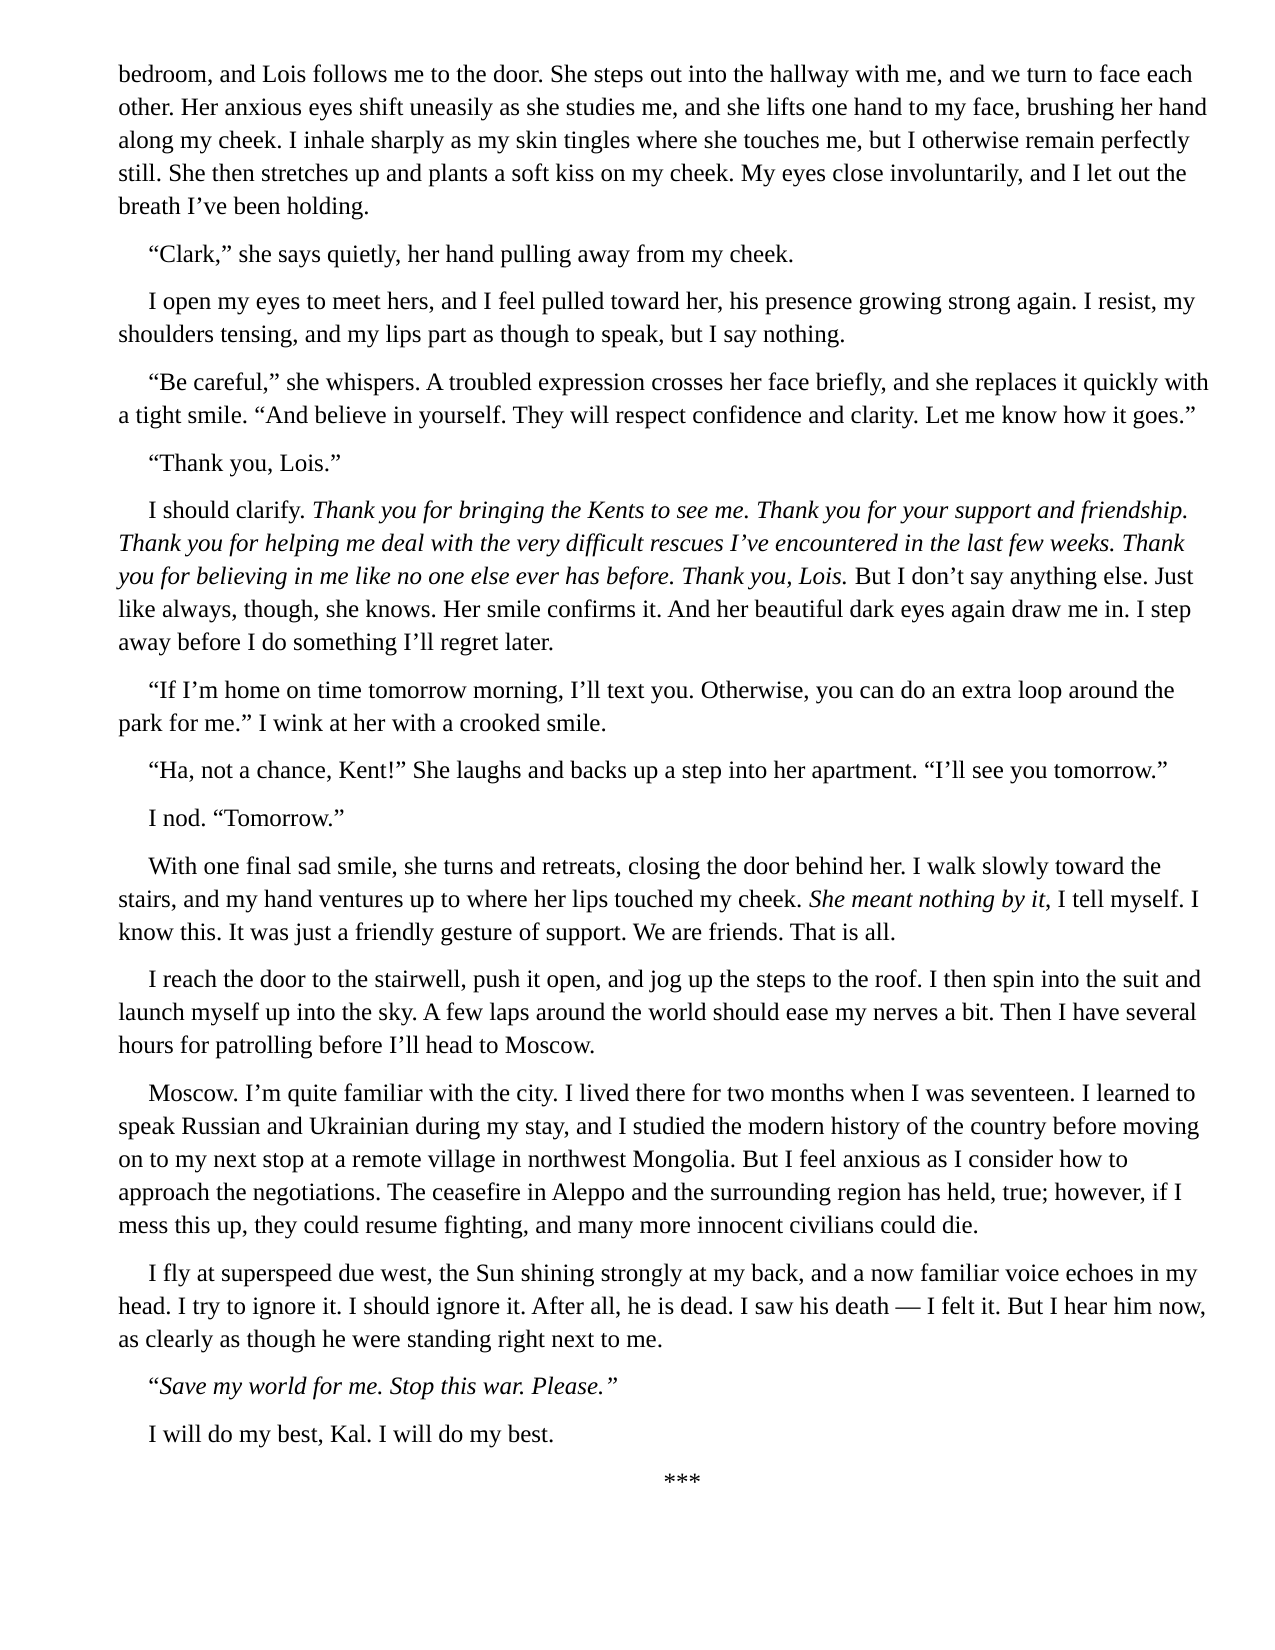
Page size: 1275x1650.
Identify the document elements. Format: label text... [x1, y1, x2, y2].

text “If I’m home on time tomorrow morning, I’ll text you. Otherwise, you can do an extra loop around the park for me.” I wink at her with a crooked smile. [118, 675, 1216, 737]
text “Thank you, Lois.” [118, 448, 1216, 476]
text I fly at superspeed due west, the Sun shining strongly at my back, and a now familiar voice echoes in my head. I try to ignore it. I should ignore it. After all, he is dead. I saw his death — I felt it. But I hear him now, as clearly as though he were standing right next to me. [118, 1258, 1216, 1352]
text I will do my best, Kal. I will do my best. [118, 1419, 1216, 1448]
text bedroom, and Lois follows me to the door. She steps out into the hallway with me, and we turn to face each other. Her anxious eyes shift uneasily as she studies me, and she lifts one hand to my face, brushing her hand along my cheek. I inhale sharply as my skin tingles where she touches me, but I otherwise remain perfectly still. She then stretches up and plants a soft kiss on my cheek. My eyes close involuntarily, and I let out the breath I’ve been holding. [118, 59, 1216, 220]
text “Clark,” she says quietly, her hand pulling away from my cheek. [118, 239, 1216, 267]
text “Ha, not a chance, Kent!” She laughs and backs up a step into her apartment. “I’ll see you tomorrow.” [118, 756, 1216, 784]
text *** [118, 1467, 1216, 1495]
text Moscow. I’m quite familiar with the city. I lived there for two months when I was seventeen. I learned to speak Russian and Ukrainian during my stay, and I studied the modern history of the country before moving on to my next stop at a remote village in northwest Mongolia. But I feel anxious as I consider how to approach the negotiations. The ceasefire in Aleppo and the surrounding region has held, true; however, if I mess this up, they could resume fighting, and many more innocent civilians could die. [118, 1078, 1216, 1239]
text “Save my world for me. Stop this war. Please.” [118, 1371, 1216, 1400]
text “Be careful,” she whispers. A troubled expression crosses her face briefly, and she replaces it quickly with a tight smile. “And believe in yourself. They will respect confidence and clarity. Let me know how it goes.” [118, 367, 1216, 429]
text I should clarify. Thank you for bringing the Kents to see me. Thank you for your support and friendship. Thank you for helping me deal with the very difficult rescues I’ve encountered in the last few weeks. Thank you for believing in me like no one else ever has before. Thank you, Lois. But I don’t say anything else. Just like always, though, she knows. Her smile confirms it. And her beautiful dark eyes again draw me in. I step away before I do something I’ll regret later. [118, 495, 1216, 656]
text I nod. “Tomorrow.” [118, 803, 1216, 832]
text I reach the door to the stairwell, push it open, and jog up the steps to the roof. I then spin into the suit and launch myself up into the sky. A few laps around the world should ease my nerves a bit. Then I have several hours for patrolling before I’ll head to Moscow. [118, 964, 1216, 1059]
text With one final sad smile, she turns and retreats, closing the door behind her. I walk slowly toward the stairs, and my hand ventures up to where her lips touched my cheek. She meant nothing by it, I tell myself. I know this. It was just a friendly gesture of support. We are friends. That is all. [118, 851, 1216, 946]
text I open my eyes to meet hers, and I feel pulled toward her, his presence growing strong again. I resist, my shoulders tensing, and my lips part as though to speak, but I say nothing. [118, 286, 1216, 348]
